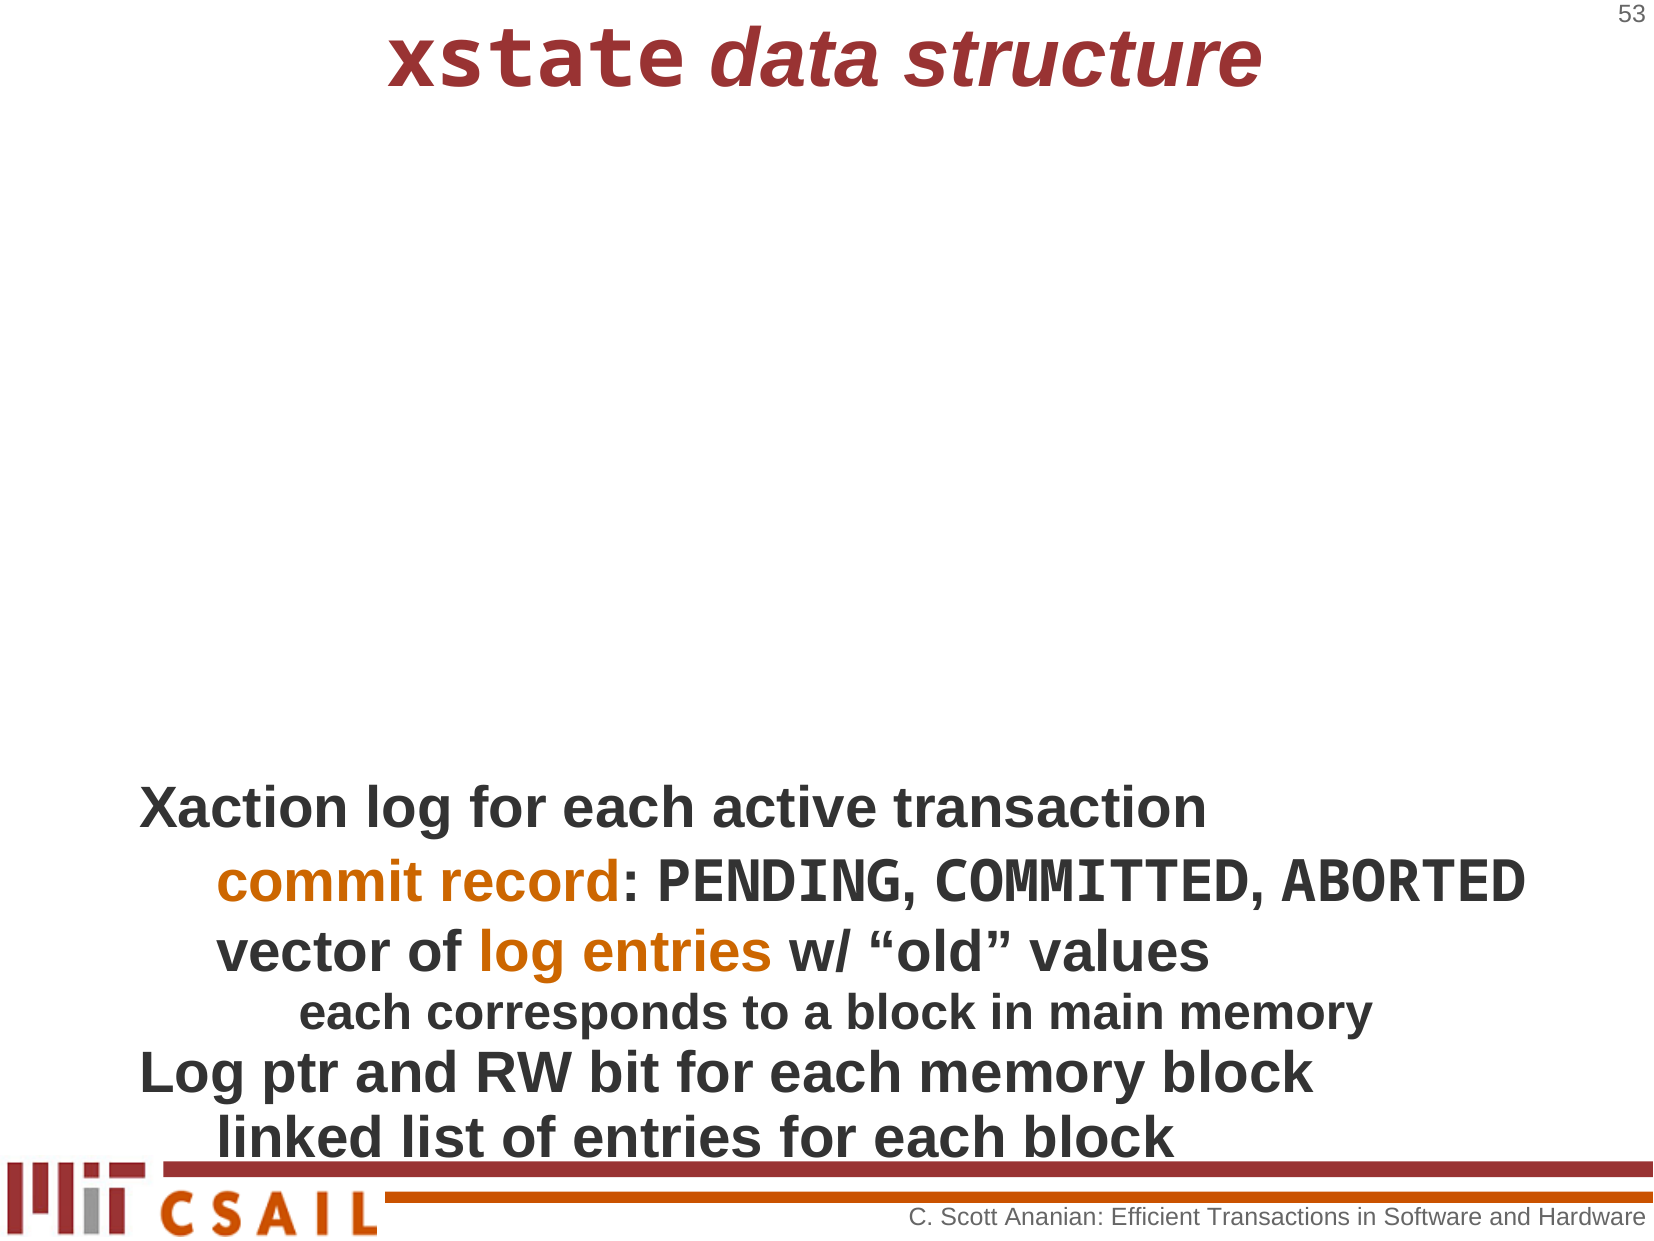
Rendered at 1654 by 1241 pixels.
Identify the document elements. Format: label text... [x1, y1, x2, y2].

picture [0, 1155, 377, 1237]
title xstate data structure [51, 0, 1600, 109]
list Xaction log for each active transaction commit record: PENDING, COMMITTED, ABORTED vector of log entries w/ “old” values each corresponds to a block in main memory Log ptr and RW bit for each memory block linked list of entries for each block [121, 774, 1590, 1189]
picture [283, 108, 1503, 904]
